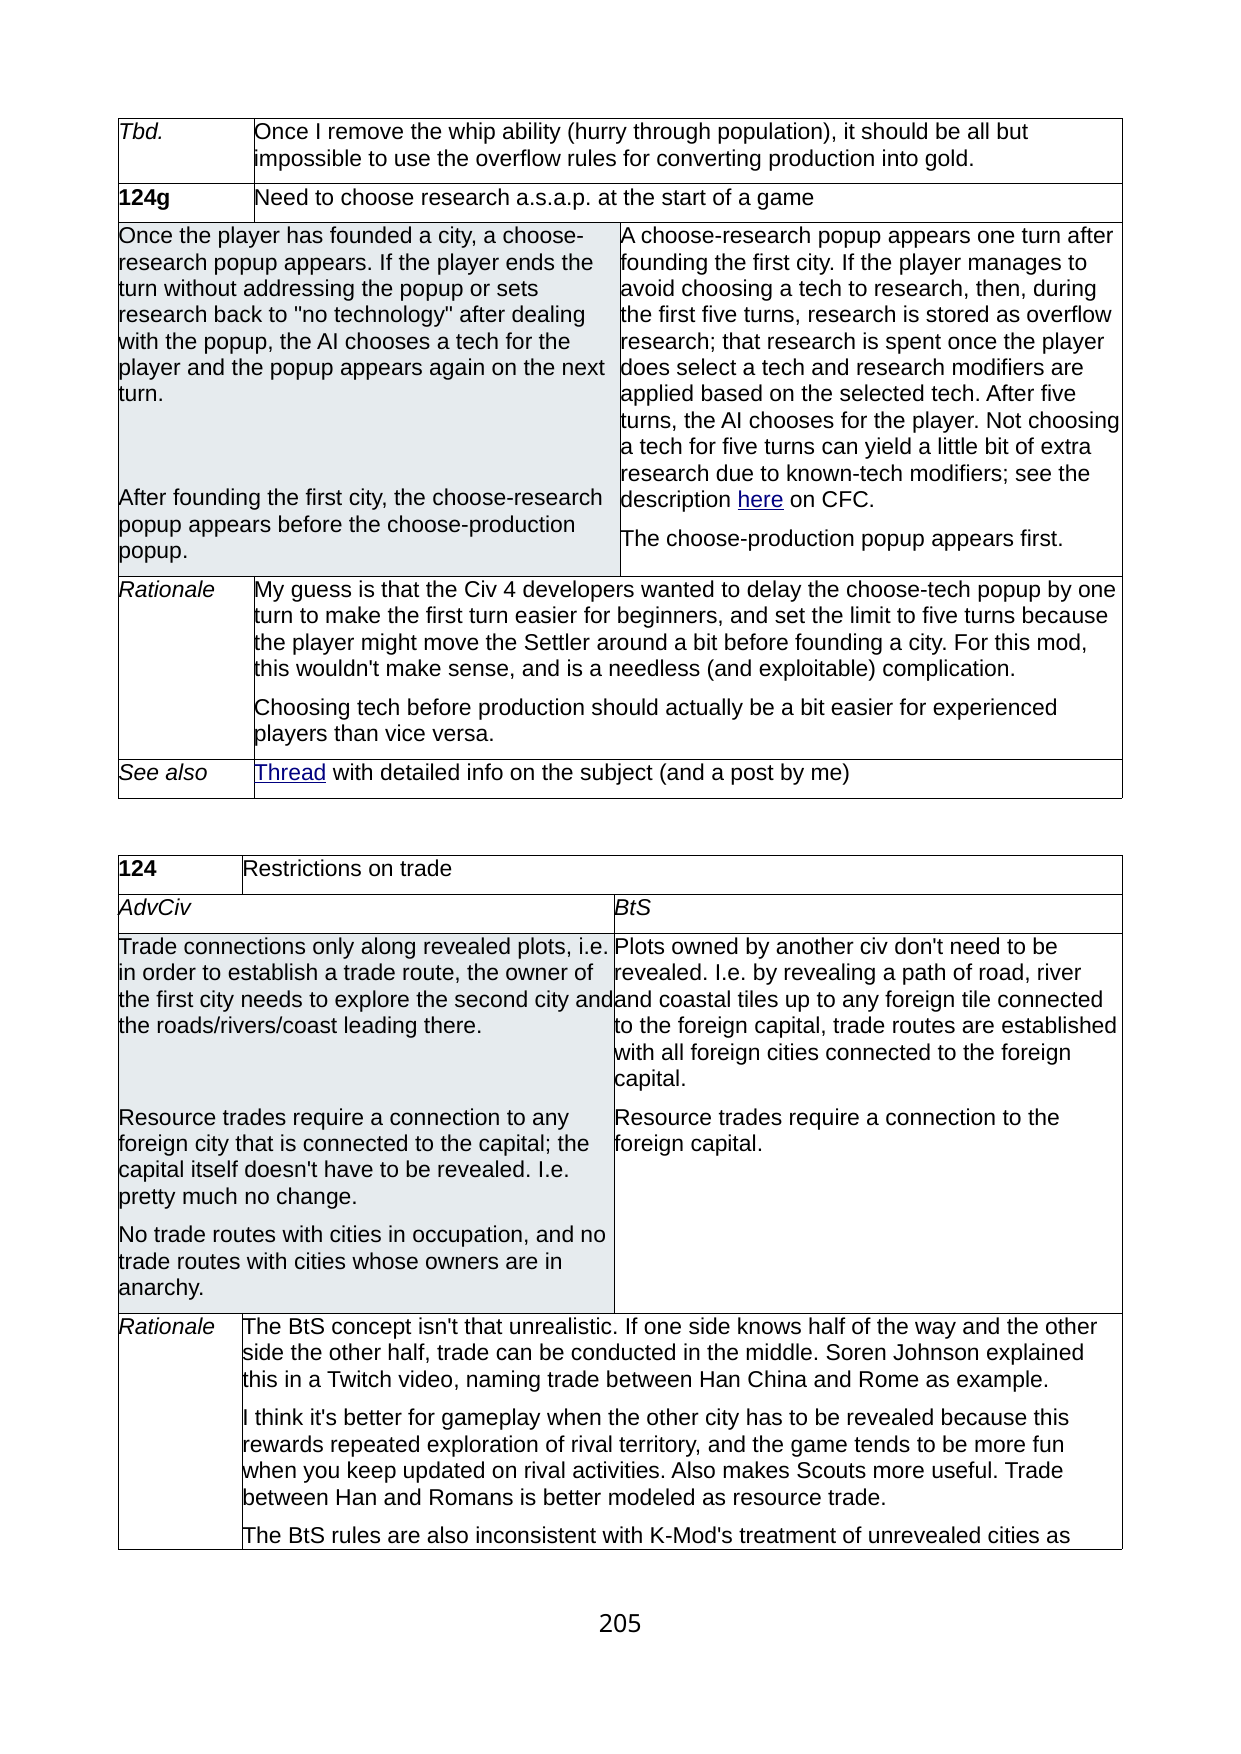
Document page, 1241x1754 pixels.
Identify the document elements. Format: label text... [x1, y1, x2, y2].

table_cell BtS [615, 895, 1122, 933]
table_cell See also [119, 760, 254, 798]
table_cell Need to choose research a.s.a.p. at the start of a game [255, 184, 1122, 222]
table_cell Rationale [119, 577, 254, 759]
table_cell The BtS concept isn't that unrealistic. If one side knows half of the way and the other side the other half, trade can be conducted in the middle. Soren Johnson explained this in a Twitch video, naming trade between Han China and Rome as example. I think it's better for gameplay when the other city has to be revealed because this rewards repeated exploration of rival territory, and the game tends to be more fun when you keep updated on rival activities. Also makes Scouts more useful. Trade between Han and Romans is better modeled as resource trade. The BtS rules are also inconsistent with K-Mod's treatment of unrevealed cities as [243, 1314, 1122, 1548]
table_cell Once I remove the whip ability (hurry through population), it should be all but impossible to use the overflow rules for converting production into gold. [255, 119, 1122, 183]
table_cell Plots owned by another civ don't need to be revealed. I.e. by revealing a path of road, river and coastal tiles up to any foreign tile connected to the foreign capital, trade routes are established with all foreign cities connected to the foreign capital. Resource trades require a connection to the foreign capital. [615, 934, 1122, 1313]
table_cell Thread with detailed info on the subject (and a post by me) [255, 760, 1122, 798]
table_cell Trade connections only along revealed plots, i.e. in order to establish a trade route, the owner of the first city needs to explore the second city and the roads/rivers/coast leading there. Resource trades require a connection to any foreign city that is connected to the capital; the capital itself doesn't have to be revealed. I.e. pretty much no change. No trade routes with cities in occupation, and no trade routes with cities whose owners are in anarchy. [119, 934, 614, 1313]
table_cell Once the player has founded a city, a choose-research popup appears. If the player ends the turn without addressing the popup or sets research back to "no technology" after dealing with the popup, the AI chooses a tech for the player and the popup appears again on the next turn. After founding the first city, the choose-research popup appears before the choose-production popup. [119, 223, 620, 576]
table_header 124 [119, 856, 242, 894]
table_cell Tbd. [119, 119, 254, 183]
table_cell Rationale [119, 1314, 242, 1548]
table_cell A choose-research popup appears one turn after founding the first city. If the player manages to avoid choosing a tech to research, then, during the first five turns, research is stored as overflow research; that research is spent once the player does select a tech and research modifiers are applied based on the selected tech. After five turns, the AI chooses for the player. Not choosing a tech for five turns can yield a little bit of extra research due to known-tech modifiers; see the description here on CFC. The choose-production popup appears first. [621, 223, 1122, 576]
table_cell My guess is that the Civ 4 developers wanted to delay the choose-tech popup by one turn to make the first turn easier for beginners, and set the limit to five turns because the player might move the Settler around a bit before founding a city. For this mod, this wouldn't make sense, and is a needless (and exploitable) complication. Choosing tech before production should actually be a bit easier for experienced players than vice versa. [255, 577, 1122, 759]
table_header Restrictions on trade [243, 856, 1122, 894]
table_cell 124g [119, 184, 254, 222]
table_cell AdvCiv [119, 895, 614, 933]
